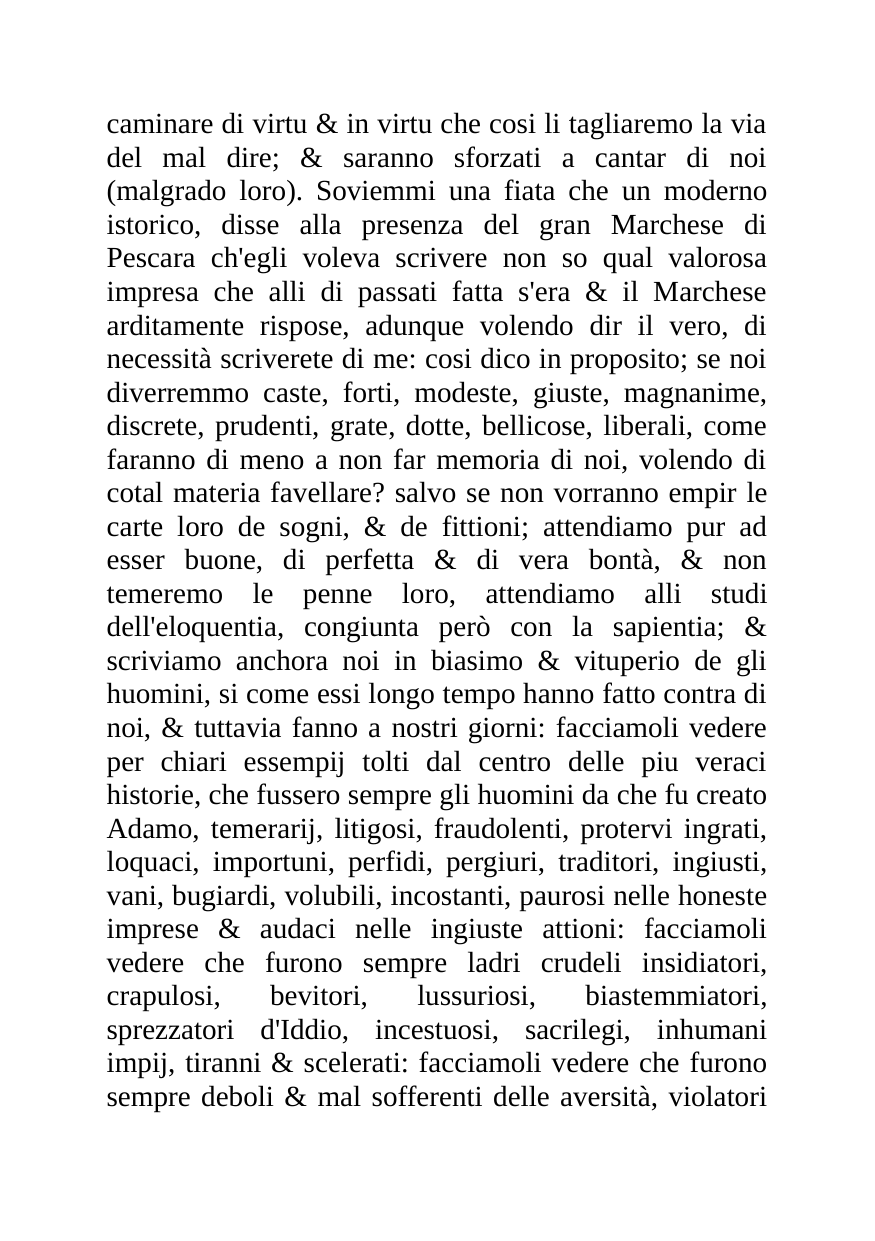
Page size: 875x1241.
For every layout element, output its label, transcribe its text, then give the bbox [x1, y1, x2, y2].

text caminare di virtu & in virtu che cosi li tagliaremo la via del mal dire; & saranno sforzati a cantar di noi (malgrado loro). Soviemmi una fiata che un moderno istorico, disse alla presenza del gran Marchese di Pescara ch'egli voleva scrivere non so qual valorosa impresa che alli di passati fatta s'era & il Marchese arditamente rispose, adunque volendo dir il vero, di necessità scriverete di me: cosi dico in proposito; se noi diverremmo caste, forti, modeste, giuste, magnanime, discrete, prudenti, grate, dotte, bellicose, liberali, come faranno di meno a non far memoria di noi, volendo di cotal materia favellare? salvo se non vorranno empir le carte loro de sogni, & de fittioni; attendiamo pur ad esser buone, di perfetta & di vera bontà, & non temeremo le penne loro, attendiamo alli studi dell'eloquentia, congiunta però con la sapientia; & scriviamo anchora noi in biasimo & vituperio de gli huomini, si come essi longo tempo hanno fatto contra di noi, & tuttavia fanno a nostri giorni: facciamoli vedere per chiari essempij tolti dal centro delle piu veraci historie, che fussero sempre gli huomini da che fu creato Adamo, temerarij, litigosi, fraudolenti, protervi ingrati, loquaci, importuni, perfidi, pergiuri, traditori, ingiusti, vani, bugiardi, volubili, incostanti, paurosi nelle honeste imprese & audaci nelle ingiuste attioni: facciamoli vedere che furono sempre ladri crudeli insidiatori, crapulosi, bevitori, lussuriosi, biastemmiatori, sprezzatori d'Iddio, incestuosi, sacrilegi, inhumani impij, tiranni & scelerati: facciamoli vedere che furono sempre deboli & mal sofferenti delle aversità, violatori [106, 106, 768, 1113]
